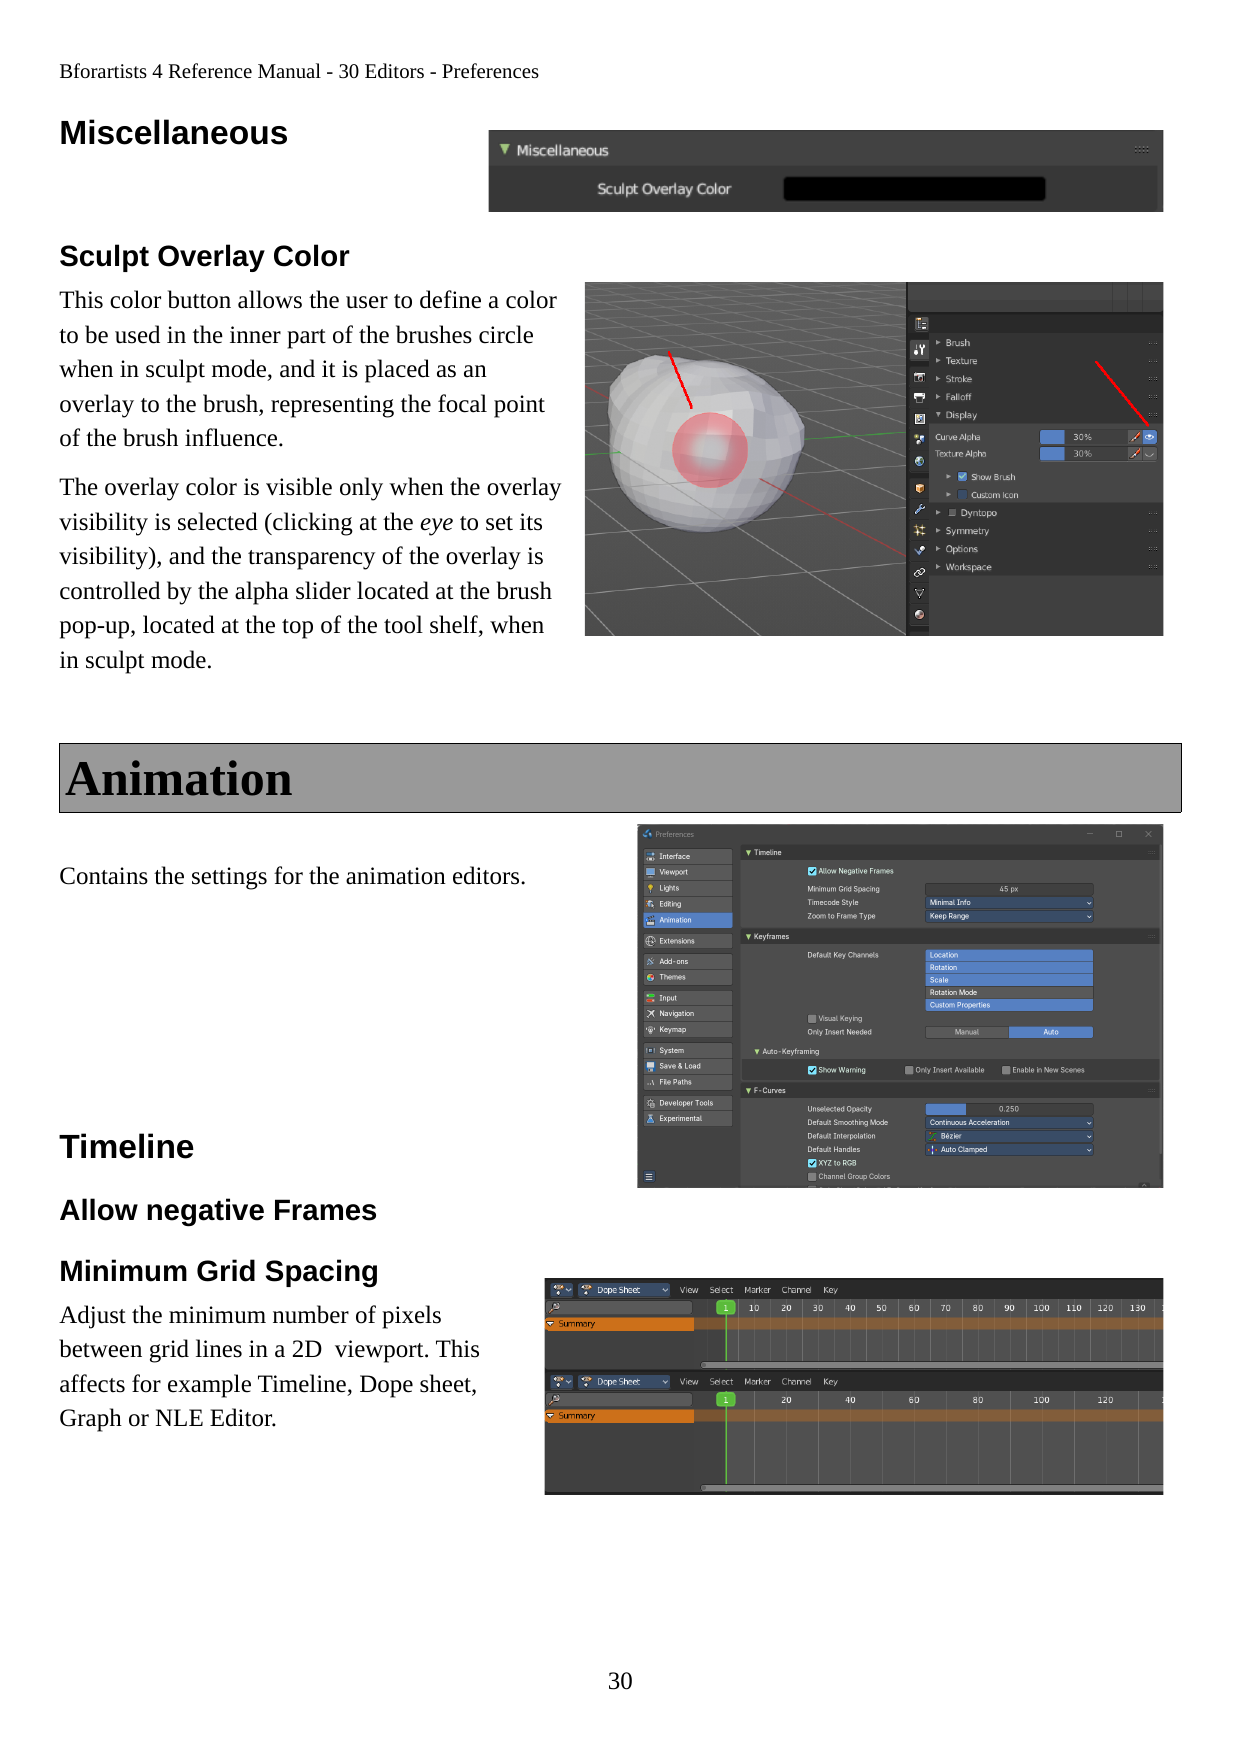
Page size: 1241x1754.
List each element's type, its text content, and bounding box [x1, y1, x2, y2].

subtitle Timeline [59, 1127, 637, 1166]
picture [544, 1278, 1164, 1495]
text This color button allows the user to define a color to be used in the inner part of the brushes circle when in sculpt mode, and it is placed as an overlay to the brush, representing the focal point of the brush influence. [59, 285, 584, 452]
picture [637, 824, 1164, 1188]
text Adjust the minimum number of pixels between grid lines in a 2D viewport. This affects for example Timeline, Dope sheet, Graph or NLE Editor. [59, 1300, 544, 1432]
text The overlay color is visible only when the overlay visibility is selected (clicking at the eye to set its visibility), and the transparency of the overlay is controlled by the alpha slider located at the brush pop-up, located at the top of the tool shelf, when in sculpt mode. [59, 472, 1181, 673]
subtitle Allow negative Frames [59, 1193, 1181, 1227]
subtitle Sculpt Overlay Color [59, 239, 1181, 273]
subtitle Minimum Grid Spacing [59, 1254, 1181, 1288]
subtitle [1164, 1127, 1181, 1166]
text Contains the settings for the animation editors. [59, 861, 637, 890]
subtitle Miscellaneous [59, 113, 1181, 151]
table_header Animation [60, 744, 1181, 812]
picture [584, 282, 1164, 636]
picture [488, 130, 1164, 212]
